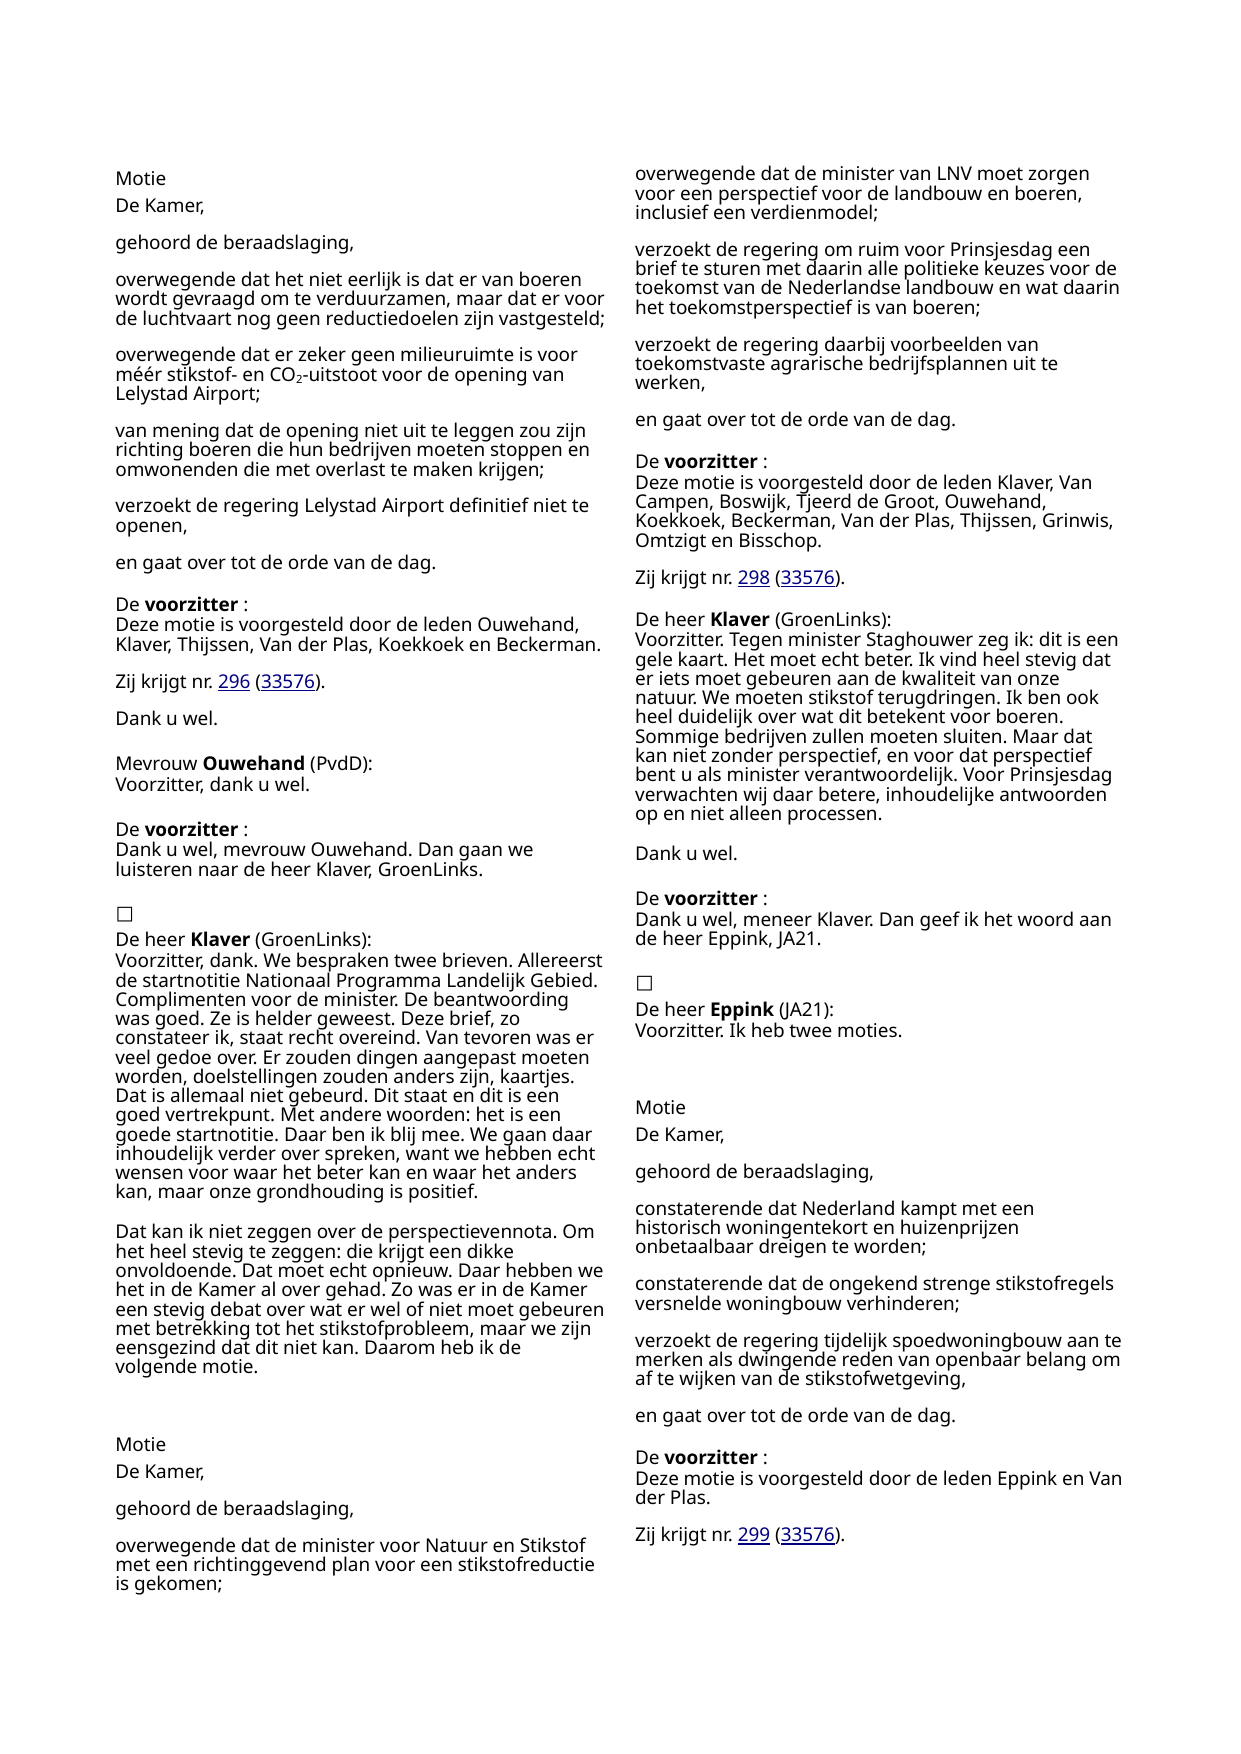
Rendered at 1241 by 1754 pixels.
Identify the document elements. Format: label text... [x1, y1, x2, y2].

text Deze motie is voorgesteld door de leden Klaver, Van Campen, Boswijk, Tjeerd de Groot, Ouwehand, Koekkoek, Beckerman, Van der Plas, Thijssen, Grinwis, Omtzigt en Bisschop. [635, 474, 1125, 551]
text De Kamer, [115, 1463, 605, 1482]
text verzoekt de regering tijdelijk spoedwoningbouw aan te merken als dwingende reden van openbaar belang om af te wijken van de stikstofwetgeving, [635, 1332, 1125, 1389]
text Mevrouw Ouwehand (PvdD): [115, 750, 605, 776]
text Zij krijgt nr. 298 (33576). [635, 569, 1125, 588]
text Motie [635, 1094, 1125, 1120]
text overwegende dat er zeker geen milieuruimte is voor méér stikstof- en CO2-uitstoot voor de opening van Lelystad Airport; [115, 346, 605, 404]
text verzoekt de regering om ruim voor Prinsjesdag een brief te sturen met daarin alle politieke keuzes voor de toekomst van de Nederlandse landbouw en wat daarin het toekomstperspectief is van boeren; [635, 241, 1125, 318]
text ⬜ [115, 901, 605, 927]
text van mening dat de opening niet uit te leggen zou zijn richting boeren die hun bedrijven moeten stoppen en omwonenden die met overlast te maken krijgen; [115, 422, 605, 480]
text ⬜ [635, 970, 1125, 996]
text Motie [115, 165, 605, 191]
text constaterende dat de ongekend strenge stikstofregels versnelde woningbouw verhinderen; [635, 1275, 1125, 1314]
text De voorzitter : [635, 1444, 1125, 1470]
text Voorzitter, dank u wel. [115, 776, 605, 795]
text en gaat over tot de orde van de dag. [115, 554, 605, 573]
text Motie [115, 1431, 605, 1457]
text overwegende dat het niet eerlijk is dat er van boeren wordt gevraagd om te verduurzamen, maar dat er voor de luchtvaart nog geen reductiedoelen zijn vastgesteld; [115, 271, 605, 329]
text verzoekt de regering daarbij voorbeelden van toekomstvaste agrarische bedrijfsplannen uit te werken, [635, 336, 1125, 393]
text De Kamer, [115, 197, 605, 216]
text constaterende dat Nederland kampt met een historisch woningentekort en huizenprijzen onbetaalbaar dreigen te worden; [635, 1200, 1125, 1258]
text Deze motie is voorgesteld door de leden Ouwehand, Klaver, Thijssen, Van der Plas, Koekkoek en Beckerman. [115, 616, 605, 655]
text Zij krijgt nr. 296 (33576). [115, 673, 605, 692]
text gehoord de beraadslaging, [635, 1163, 1125, 1182]
text De heer Klaver (GroenLinks): [115, 927, 605, 952]
text Zij krijgt nr. 299 (33576). [635, 1526, 1125, 1545]
text verzoekt de regering Lelystad Airport definitief niet te openen, [115, 497, 605, 536]
text Dank u wel, meneer Klaver. Dan geef ik het woord aan de heer Eppink, JA21. [635, 911, 1125, 949]
text gehoord de beraadslaging, [115, 1500, 605, 1519]
text Dat kan ik niet zeggen over de perspectievennota. Om het heel stevig te zeggen: die krijgt een dikke onvoldoende. Dat moet echt opnieuw. Daar hebben we het in de Kamer al over gehad. Zo was er in de Kamer een stevig debat over wat er wel of niet moet gebeuren met betrekking tot het stikstofprobleem, maar we zijn eensgezind dat dit niet kan. Daarom heb ik de volgende motie. [115, 1223, 605, 1378]
text De voorzitter : [635, 448, 1125, 474]
text en gaat over tot de orde van de dag. [635, 1407, 1125, 1426]
text gehoord de beraadslaging, [115, 234, 605, 253]
text overwegende dat de minister van LNV moet zorgen voor een perspectief voor de landbouw en boeren, inclusief een verdienmodel; [635, 165, 1125, 223]
text Voorzitter, dank. We bespraken twee brieven. Allereerst de startnotitie Nationaal Programma Landelijk Gebied. Complimenten voor de minister. De beantwoording was goed. Ze is helder geweest. Deze brief, zo constateer ik, staat recht overeind. Van tevoren was er veel gedoe over. Er zouden dingen aangepast moeten worden, doelstellingen zouden anders zijn, kaartjes. Dat is allemaal niet gebeurd. Dit staat en dit is een goed vertrekpunt. Met andere woorden: het is een goede startnotitie. Daar ben ik blij mee. We gaan daar inhoudelijk verder over spreken, want we hebben echt wensen voor waar het beter kan en waar het anders kan, maar onze grondhouding is positief. [115, 952, 605, 1203]
text De voorzitter : [115, 591, 605, 616]
text Dank u wel. [635, 845, 1125, 864]
text Voorzitter. Tegen minister Staghouwer zeg ik: dit is een gele kaart. Het moet echt beter. Ik vind heel stevig dat er iets moet gebeuren aan de kwaliteit van onze natuur. We moeten stikstof terugdringen. Ik ben ook heel duidelijk over wat dit betekent voor boeren. Sommige bedrijven zullen moeten sluiten. Maar dat kan niet zonder perspectief, en voor dat perspectief bent u als minister verantwoordelijk. Voor Prinsjesdag verwachten wij daar betere, inhoudelijke antwoorden op en niet alleen processen. [635, 631, 1125, 824]
text Deze motie is voorgesteld door de leden Eppink en Van der Plas. [635, 1470, 1125, 1508]
text De voorzitter : [115, 816, 605, 841]
text overwegende dat de minister voor Natuur en Stikstof met een richtinggevend plan voor een stikstofreductie is gekomen; [115, 1537, 605, 1594]
text en gaat over tot de orde van de dag. [635, 411, 1125, 430]
text Dank u wel, mevrouw Ouwehand. Dan gaan we luisteren naar de heer Klaver, GroenLinks. [115, 841, 605, 880]
text De voorzitter : [635, 885, 1125, 911]
text De heer Klaver (GroenLinks): [635, 606, 1125, 631]
text Dank u wel. [115, 710, 605, 729]
text De heer Eppink (JA21): [635, 996, 1125, 1022]
text Voorzitter. Ik heb twee moties. [635, 1022, 1125, 1041]
text De Kamer, [635, 1126, 1125, 1145]
